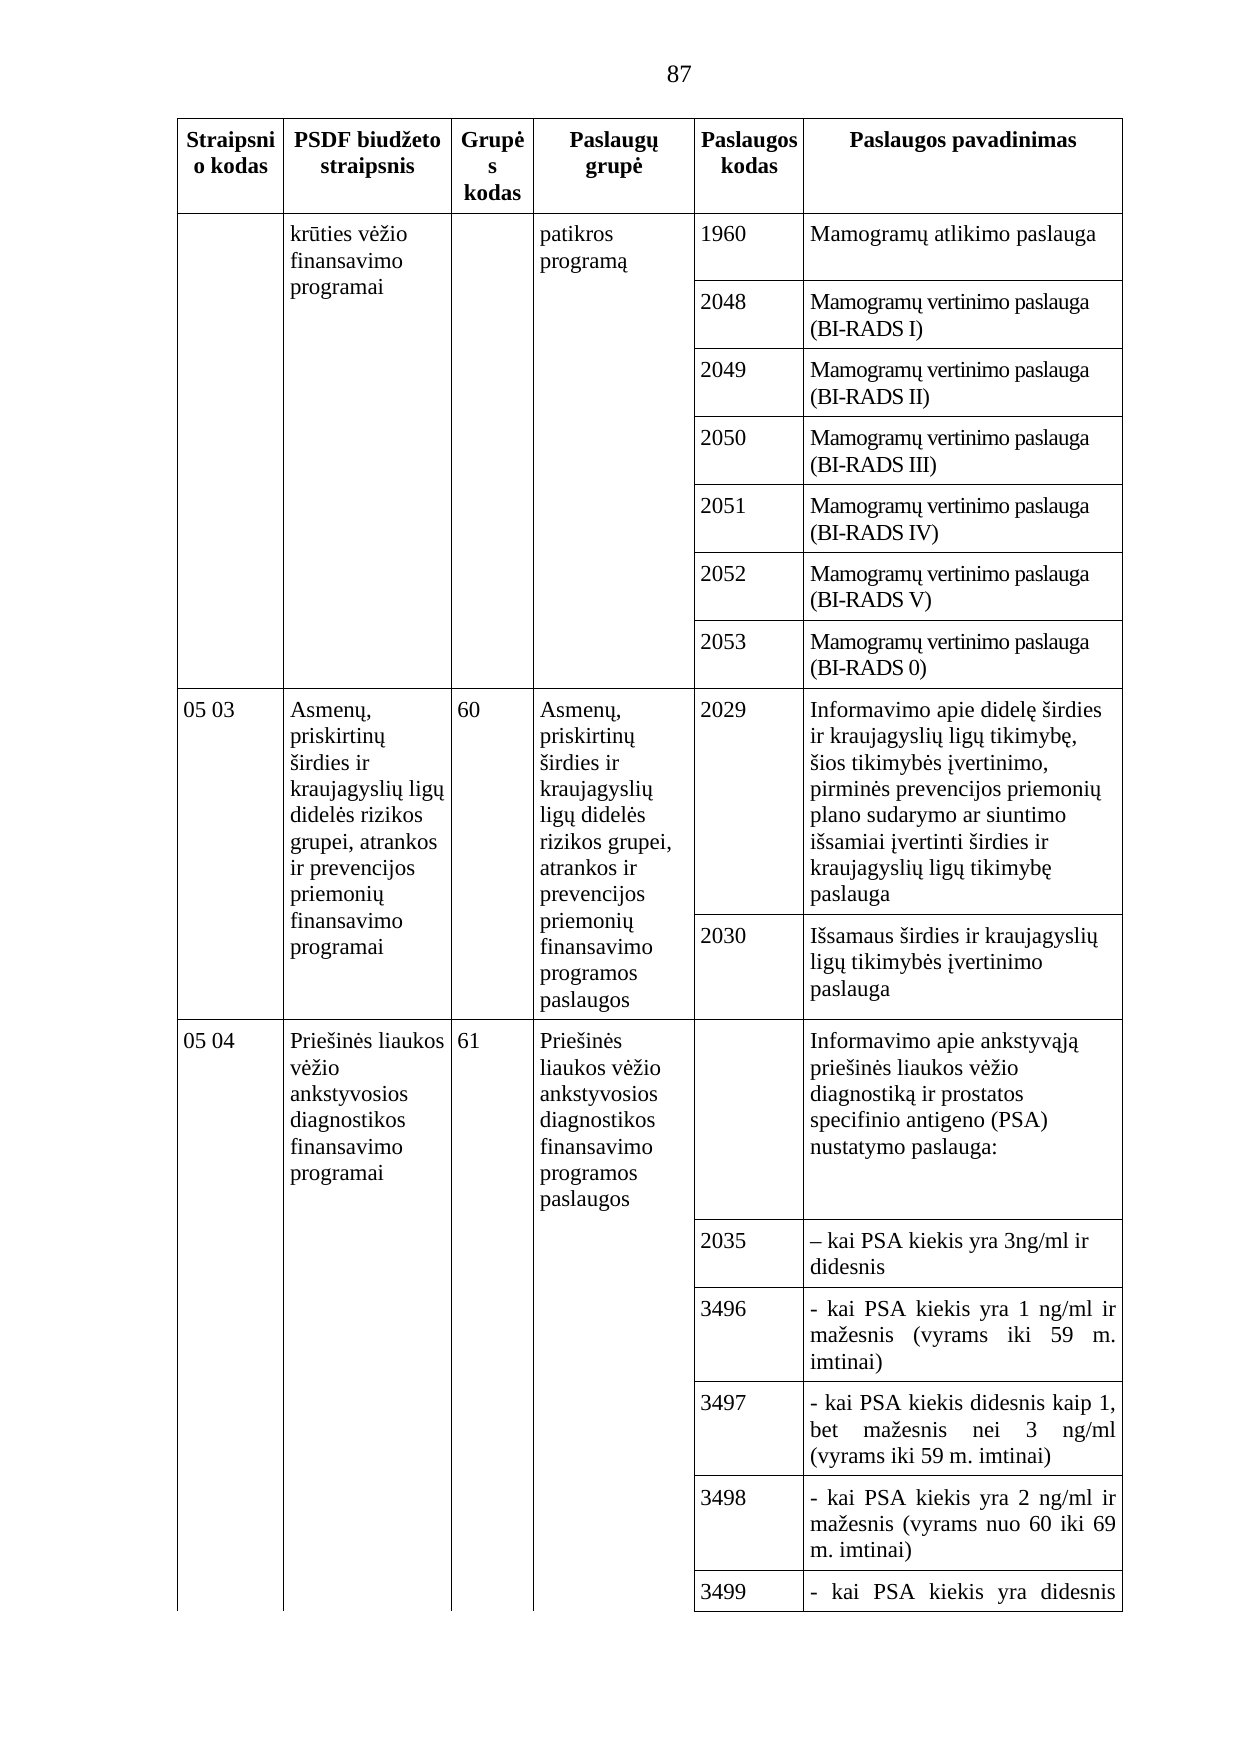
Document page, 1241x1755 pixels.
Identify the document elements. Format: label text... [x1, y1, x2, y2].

table_cell - kai PSA kiekis yra 2 ng/ml ir mažesnis (vyrams nuo 60 iki 69 m. imtinai) [804, 1476, 1122, 1570]
table_cell - kai PSA kiekis yra 1 ng/ml ir mažesnis (vyrams iki 59 m. imtinai) [804, 1288, 1122, 1381]
table_cell Mamogramų vertinimo paslauga (BI-RADS 0) [804, 621, 1122, 688]
table_cell [534, 1287, 694, 1381]
table_cell 1960 [695, 214, 803, 280]
table_cell Išsamaus širdies ir kraujagyslių ligų tikimybės įvertinimo paslauga [804, 915, 1122, 1019]
table_cell 2048 [695, 281, 803, 348]
table_cell 05 04 [178, 1020, 283, 1061]
table_cell [284, 620, 451, 688]
table_cell [178, 416, 283, 484]
table_cell 2051 [695, 485, 803, 552]
table_cell [452, 214, 533, 280]
table_header Grupės kodas [452, 119, 533, 212]
table_cell [452, 484, 533, 552]
table_cell Informavimo apie didelę širdies ir kraujagyslių ligų tikimybę, šios tikimybės įvertinimo, pirminės prevencijos priemonių plano sudarymo ar siuntimo išsamiai įvertinti širdies ir kraujagyslių ligų tikimybę paslauga [804, 689, 1122, 914]
table_cell krūties vėžio finansavimo programai [284, 214, 451, 348]
table_cell [534, 1570, 694, 1611]
table_cell [178, 484, 283, 552]
table_cell 60 [452, 689, 533, 914]
table_cell [534, 416, 694, 484]
table_cell 3499 [695, 1571, 803, 1611]
table_cell [452, 620, 533, 688]
table_cell [452, 1381, 533, 1475]
table_cell [452, 552, 533, 620]
table_cell [284, 1570, 451, 1611]
table_header Paslaugos pavadinimas [804, 119, 1122, 212]
table_cell [178, 1475, 283, 1570]
table_cell 05 03 [178, 689, 283, 914]
table_cell [534, 552, 694, 620]
table_cell - kai PSA kiekis yra didesnis [804, 1571, 1122, 1611]
table_cell [178, 620, 283, 688]
table_cell [534, 348, 694, 416]
table_cell [178, 1219, 283, 1287]
table_header Paslaugų grupė [534, 119, 694, 212]
table_cell [284, 1287, 451, 1381]
table_cell 2030 [695, 915, 803, 1019]
table_cell Informavimo apie ankstyvąją priešinės liaukos vėžio diagnostiką ir prostatos specifinio antigeno (PSA) nustatymo paslauga: [804, 1020, 1122, 1219]
table_cell – kai PSA kiekis yra 3ng/ml ir didesnis [804, 1220, 1122, 1287]
table_cell [178, 214, 283, 280]
table_cell 2035 [695, 1220, 803, 1287]
table_cell patikros programą [534, 214, 694, 280]
table_cell [452, 914, 533, 1019]
table_cell [178, 348, 283, 416]
table_cell [284, 1475, 451, 1570]
table_cell Mamogramų vertinimo paslauga (BI-RADS I) [804, 281, 1122, 348]
table_cell [284, 552, 451, 620]
table_cell Mamogramų vertinimo paslauga (BI-RADS III) [804, 417, 1122, 484]
table_cell [178, 280, 283, 348]
table_cell Priešinės liaukos vėžio ankstyvosios diagnostikos finansavimo programos paslaugos [534, 1020, 694, 1219]
table_cell [452, 1475, 533, 1570]
table_header PSDF biudžeto straipsnis [284, 119, 451, 212]
table_cell Asmenų, priskirtinų širdies ir kraujagyslių ligų didelės rizikos grupei, atrankos ir prevencijos priemonių finansavimo programai [284, 689, 451, 1019]
table_cell [452, 280, 533, 348]
table_cell 3497 [695, 1382, 803, 1475]
table_cell [178, 552, 283, 620]
table_cell Mamogramų vertinimo paslauga (BI-RADS V) [804, 553, 1122, 620]
table_cell [534, 1219, 694, 1287]
table_cell [178, 1570, 283, 1611]
table_cell 2029 [695, 689, 803, 914]
table_cell Priešinės liaukos vėžio ankstyvosios diagnostikos finansavimo programai [284, 1020, 451, 1219]
table_cell Mamogramų vertinimo paslauga (BI-RADS II) [804, 349, 1122, 416]
table_cell [534, 620, 694, 688]
table_cell [534, 280, 694, 348]
table_cell [534, 1381, 694, 1475]
table_cell [452, 416, 533, 484]
table_cell 3498 [695, 1476, 803, 1570]
table_cell [284, 416, 451, 484]
table_cell [452, 1219, 533, 1287]
table_cell [452, 1570, 533, 1611]
table_cell [178, 1061, 283, 1219]
table_cell [284, 1381, 451, 1475]
table_cell [695, 1020, 803, 1219]
table_cell [178, 914, 283, 1019]
table_cell [284, 484, 451, 552]
table_cell Mamogramų atlikimo paslauga [804, 214, 1122, 280]
table_cell [284, 1219, 451, 1287]
table_cell - kai PSA kiekis didesnis kaip 1, bet mažesnis nei 3 ng/ml (vyrams iki 59 m. imtinai) [804, 1382, 1122, 1475]
table_cell [284, 348, 451, 416]
table_cell [534, 1475, 694, 1570]
table_cell [534, 484, 694, 552]
table_cell [452, 348, 533, 416]
table_cell 3496 [695, 1288, 803, 1381]
table_header Paslaugos kodas [695, 119, 803, 212]
table_cell 2049 [695, 349, 803, 416]
table_cell [178, 1381, 283, 1475]
table_cell 2050 [695, 417, 803, 484]
table_cell 2052 [695, 553, 803, 620]
table_cell 2053 [695, 621, 803, 688]
table_cell [178, 1287, 283, 1381]
table_header Straipsnio kodas [178, 119, 283, 212]
table_cell [452, 1061, 533, 1219]
table_cell Mamogramų vertinimo paslauga (BI-RADS IV) [804, 485, 1122, 552]
table_cell 61 [452, 1020, 533, 1061]
table_cell Asmenų, priskirtinų širdies ir kraujagyslių ligų didelės rizikos grupei, atrankos ir prevencijos priemonių finansavimo programos paslaugos [534, 689, 694, 1019]
table_cell [452, 1287, 533, 1381]
